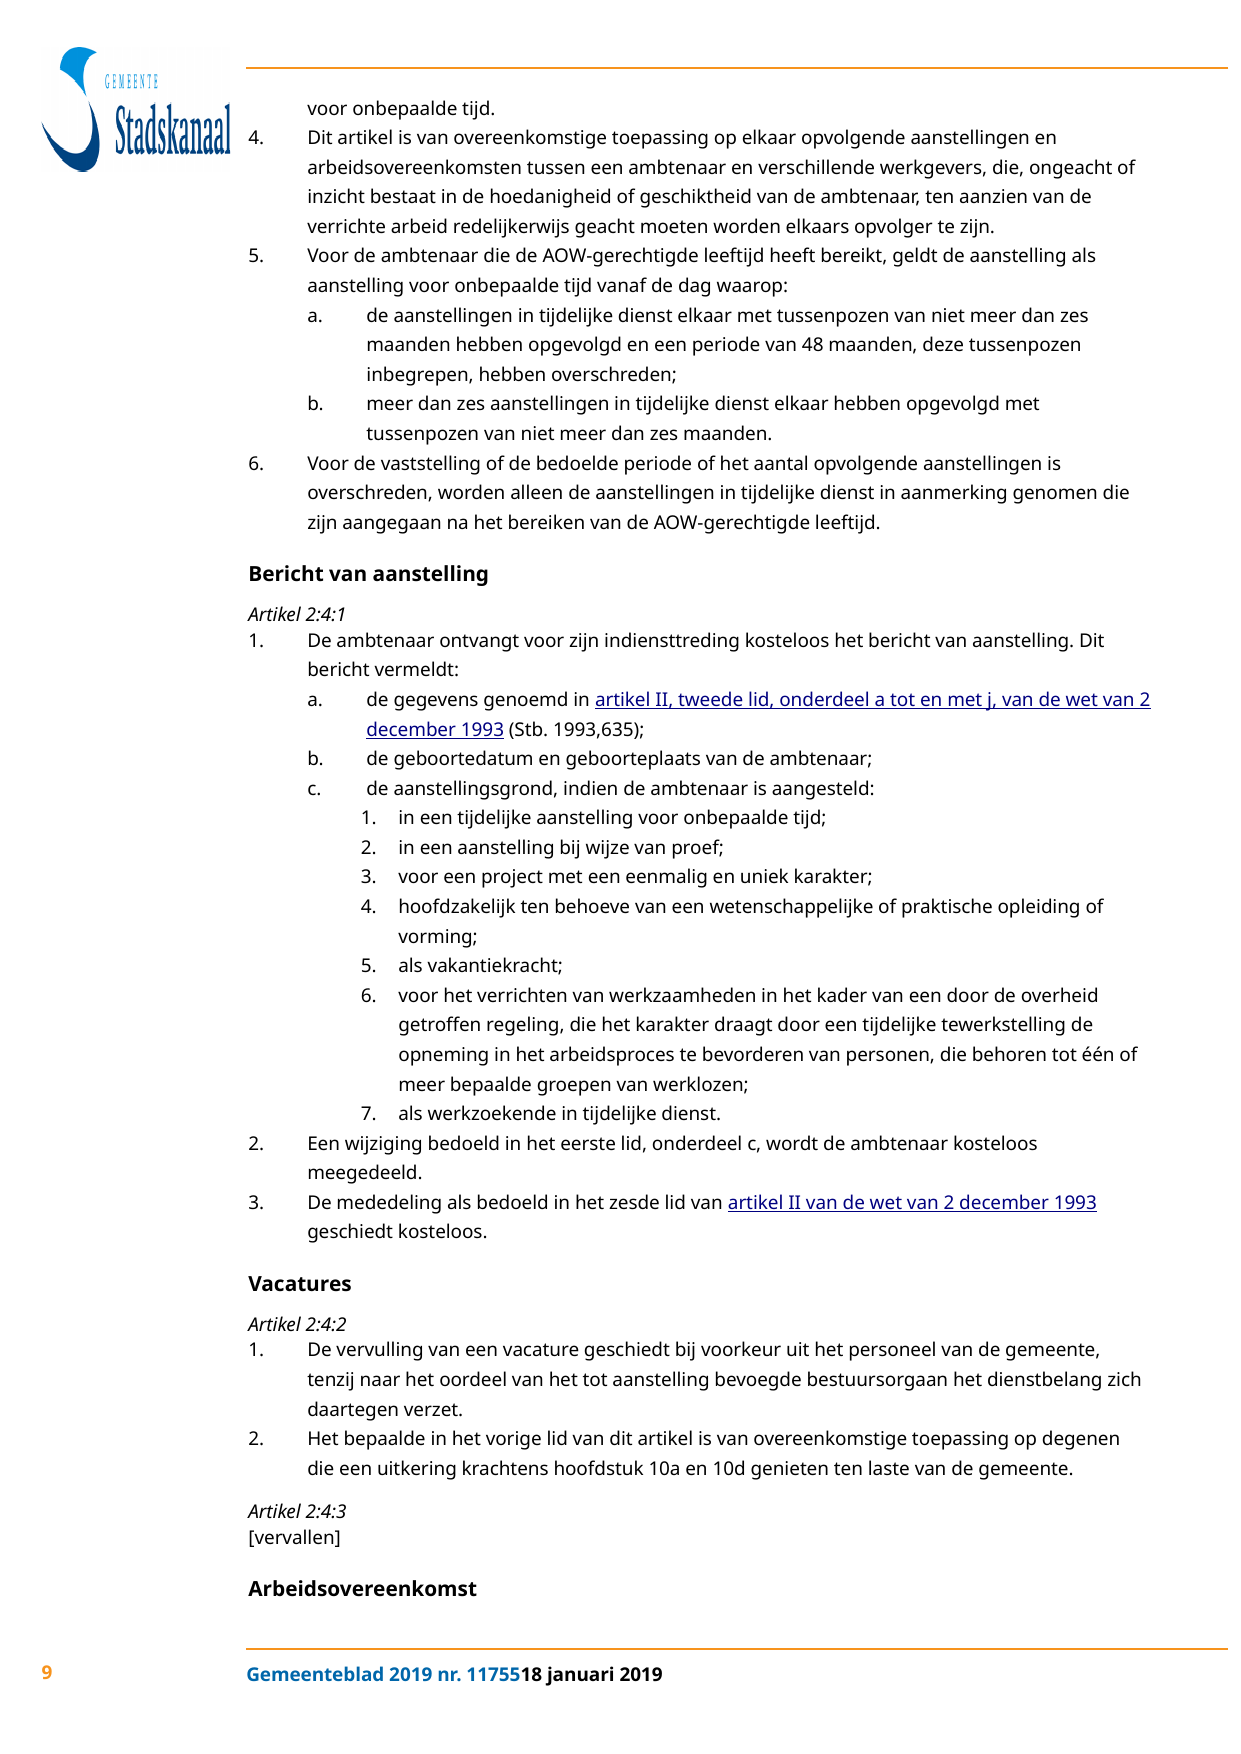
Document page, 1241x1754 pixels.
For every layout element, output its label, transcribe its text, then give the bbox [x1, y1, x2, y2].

text Vacatures [248, 1269, 1152, 1297]
list Een wijziging bedoeld in het eerste lid, onderdeel c, wordt de ambtenaar kosteloos meegedeeld. [248, 1130, 1152, 1185]
list voor een project met een eenmalig en uniek karakter; [361, 864, 1152, 889]
list als werkzoekende in tijdelijke dienst. [361, 1100, 1152, 1126]
list meer dan zes aanstellingen in tijdelijke dienst elkaar hebben opgevolgd met tussenpozen van niet meer dan zes maanden. [307, 391, 1152, 446]
list voor onbepaalde tijd. [248, 95, 1152, 121]
text Artikel 2:4:2 [248, 1311, 1152, 1337]
list de gegevens genoemd in artikel II, tweede lid, onderdeel a tot en met j, van de wet van 2 december 1993 (Stb. 1993,635); [307, 686, 1152, 741]
text Artikel 2:4:3 [248, 1498, 1152, 1524]
list Voor de ambtenaar die de AOW-gerechtigde leeftijd heeft bereikt, geldt de aanstelling als aanstelling voor onbepaalde tijd vanaf de dag waarop: [248, 243, 1152, 298]
text Artikel 2:4:1 [248, 601, 1152, 627]
text [vervallen] [248, 1524, 1152, 1549]
list voor het verrichten van werkzaamheden in het kader van een door de overheid getroffen regeling, die het karakter draagt door een tijdelijke tewerkstelling de opneming in het arbeidsproces te bevorderen van personen, die behoren tot één of meer bepaalde groepen van werklozen; [361, 982, 1152, 1096]
list De vervulling van een vacature geschiedt bij voorkeur uit het personeel van de gemeente, tenzij naar het oordeel van het tot aanstelling bevoegde bestuursorgaan het dienstbelang zich daartegen verzet. [248, 1337, 1152, 1422]
list de aanstellingsgrond, indien de ambtenaar is aangesteld: [307, 775, 1152, 801]
list de geboortedatum en geboorteplaats van de ambtenaar; [307, 745, 1152, 771]
list in een tijdelijke aanstelling voor onbepaalde tijd; [361, 804, 1152, 830]
text Bericht van aanstelling [248, 559, 1152, 588]
list Voor de vaststelling of de bedoelde periode of het aantal opvolgende aanstellingen is overschreden, worden alleen de aanstellingen in tijdelijke dienst in aanmerking genomen die zijn aangegaan na het bereiken van de AOW-gerechtigde leeftijd. [248, 450, 1152, 535]
list De ambtenaar ontvangt voor zijn indiensttreding kosteloos het bericht van aanstelling. Dit bericht vermeldt: [248, 627, 1152, 682]
list Dit artikel is van overeenkomstige toepassing op elkaar opvolgende aanstellingen en arbeidsovereenkomsten tussen een ambtenaar en verschillende werkgevers, die, ongeacht of inzicht bestaat in de hoedanigheid of geschiktheid van de ambtenaar, ten aanzien van de verrichte arbeid redelijkerwijs geacht moeten worden elkaars opvolger te zijn. [248, 124, 1152, 239]
list Het bepaalde in het vorige lid van dit artikel is van overeenkomstige toepassing op degenen die een uitkering krachtens hoofdstuk 10a en 10d genieten ten laste van de gemeente. [248, 1425, 1152, 1481]
list De mededeling als bedoeld in het zesde lid van artikel II van de wet van 2 december 1993 geschiedt kosteloos. [248, 1189, 1152, 1244]
list als vakantiekracht; [361, 952, 1152, 978]
list hoofdzakelijk ten behoeve van een wetenschappelijke of praktische opleiding of vorming; [361, 893, 1152, 948]
picture [41, 47, 231, 172]
list in een aanstelling bij wijze van proef; [361, 834, 1152, 860]
text Arbeidsovereenkomst [248, 1574, 1152, 1603]
list de aanstellingen in tijdelijke dienst elkaar met tussenpozen van niet meer dan zes maanden hebben opgevolgd en een periode van 48 maanden, deze tussenpozen inbegrepen, hebben overschreden; [307, 302, 1152, 387]
